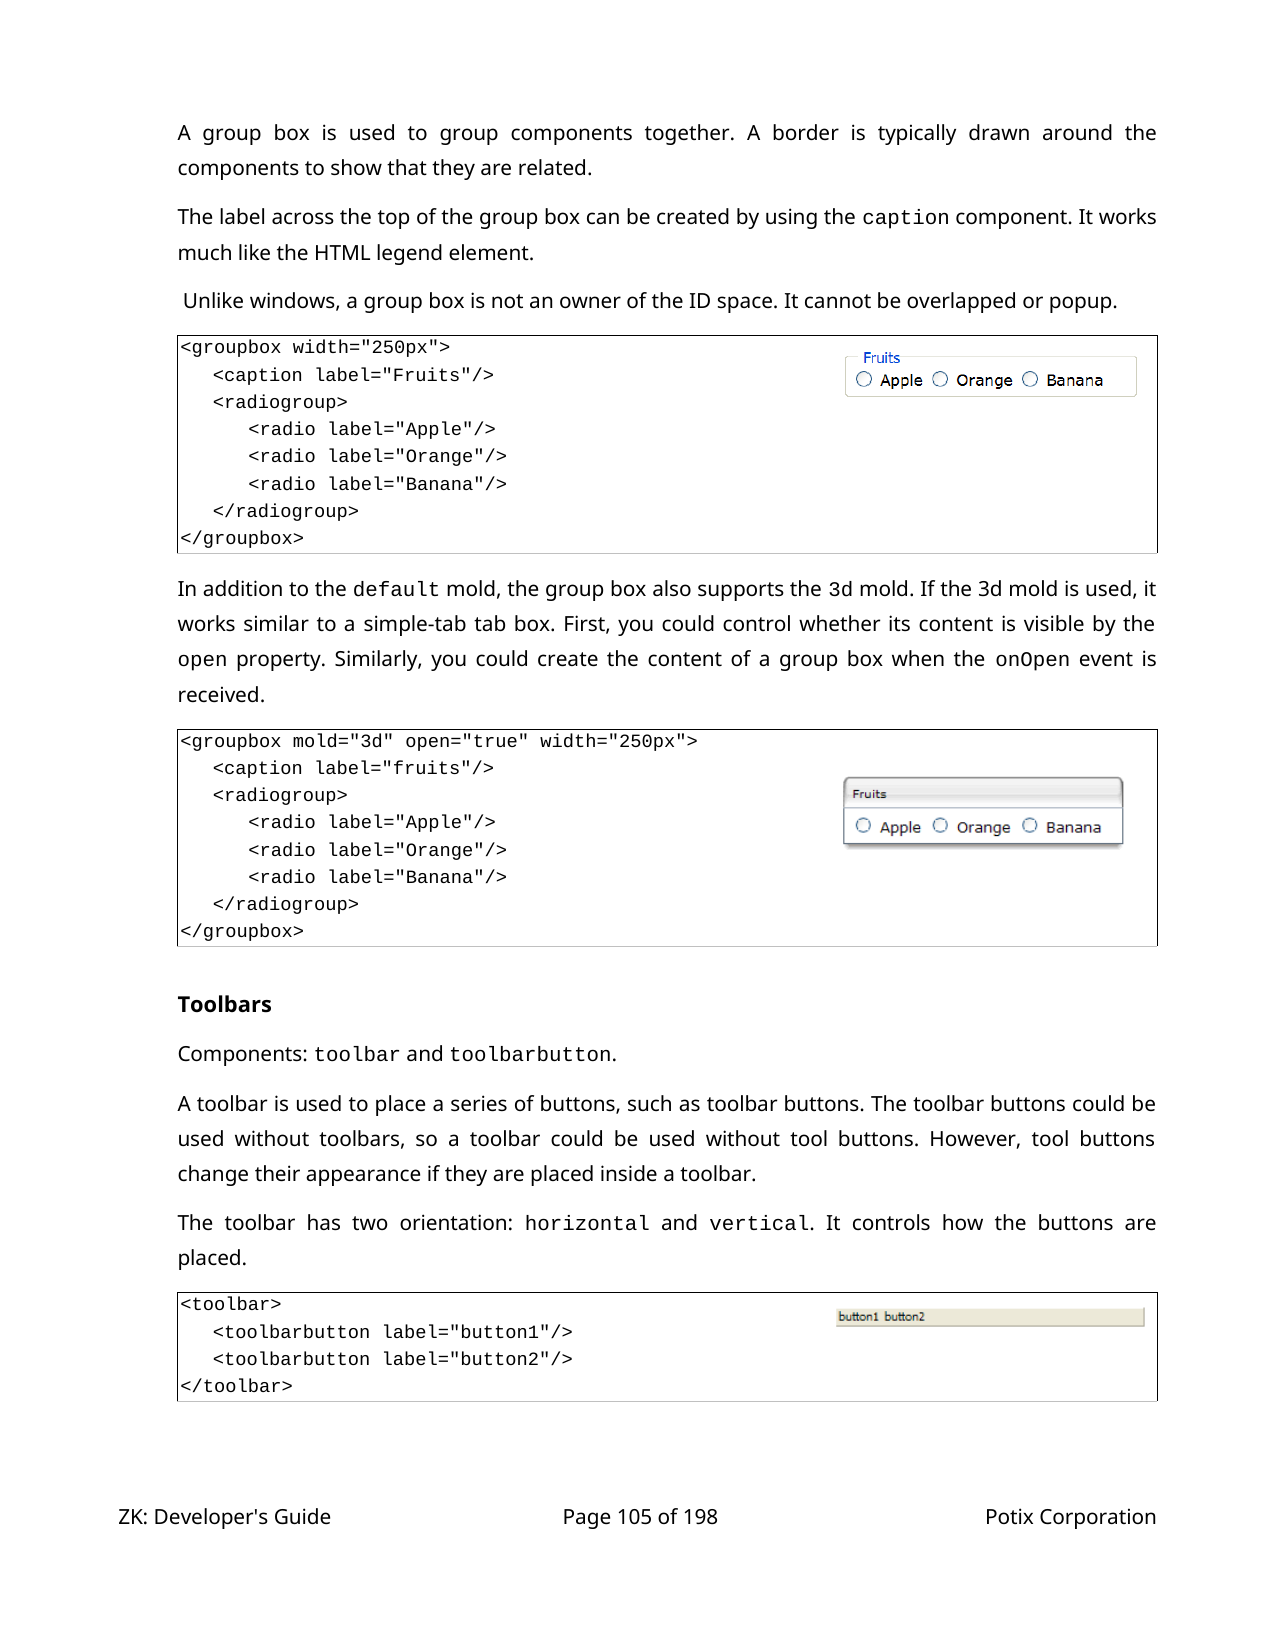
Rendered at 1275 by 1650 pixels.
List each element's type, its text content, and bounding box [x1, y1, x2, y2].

text <caption label="Fruits"/> [178, 363, 843, 387]
text <radio label="Banana"/> [178, 865, 1157, 889]
text [1128, 783, 1157, 807]
text <radio label="Apple"/> [178, 810, 841, 834]
text A toolbar is used to place a series of buttons, such as toolbar buttons. The toolbar buttons could be used without toolbars, so a toolbar could be used without tool buttons. However, tool buttons change their appearance if they are placed inside a toolbar. [177, 1089, 1157, 1187]
text <radiogroup> [178, 783, 841, 807]
text <groupbox mold="3d" open="true" width="250px"> [178, 730, 1157, 753]
subtitle Toolbars [177, 989, 1157, 1019]
text </toolbar> [178, 1374, 1157, 1401]
text </groupbox> [178, 919, 1157, 946]
text </radiogroup> [178, 498, 1157, 523]
text <toolbarbutton label="button1"/> [178, 1319, 1157, 1344]
picture [843, 350, 1140, 399]
text <groupbox width="250px"> [178, 336, 1157, 360]
text <toolbarbutton label="button2"/> [178, 1347, 1157, 1371]
text <toolbar> [178, 1293, 1157, 1317]
text <radio label="Banana"/> [178, 471, 1157, 496]
text <radio label="Apple"/> [178, 417, 1157, 441]
text In addition to the default mold, the group box also supports the 3d mold. If the 3d mold is used, it works similar to a simple-tab tab box. First, you could control whether its content is visible by the open property. Similarly, you could create the content of a group box when the onOpen event is received. [177, 574, 1157, 708]
text </radiogroup> [178, 892, 1157, 916]
picture [841, 775, 1128, 850]
text <radiogroup> [178, 390, 1157, 414]
text <caption label="fruits"/> [178, 756, 1157, 780]
text The toolbar has two orientation: horizontal and vertical. It controls how the buttons are placed. [177, 1208, 1157, 1272]
text Components: toolbar and toolbarbutton. [177, 1039, 1157, 1068]
text <radio label="Orange"/> [178, 837, 1157, 862]
text [1128, 810, 1157, 834]
text The label across the top of the group box can be created by using the caption component. It works much like the HTML legend element. [177, 202, 1157, 266]
picture [834, 1304, 1147, 1328]
text A group box is used to group components together. A border is typically drawn around the components to show that they are related. [177, 118, 1157, 182]
text <radio label="Orange"/> [178, 444, 1157, 468]
text Unlike windows, a group box is not an owner of the ID space. It cannot be overlapped or popup. [177, 287, 1157, 315]
text </groupbox> [178, 526, 1157, 553]
